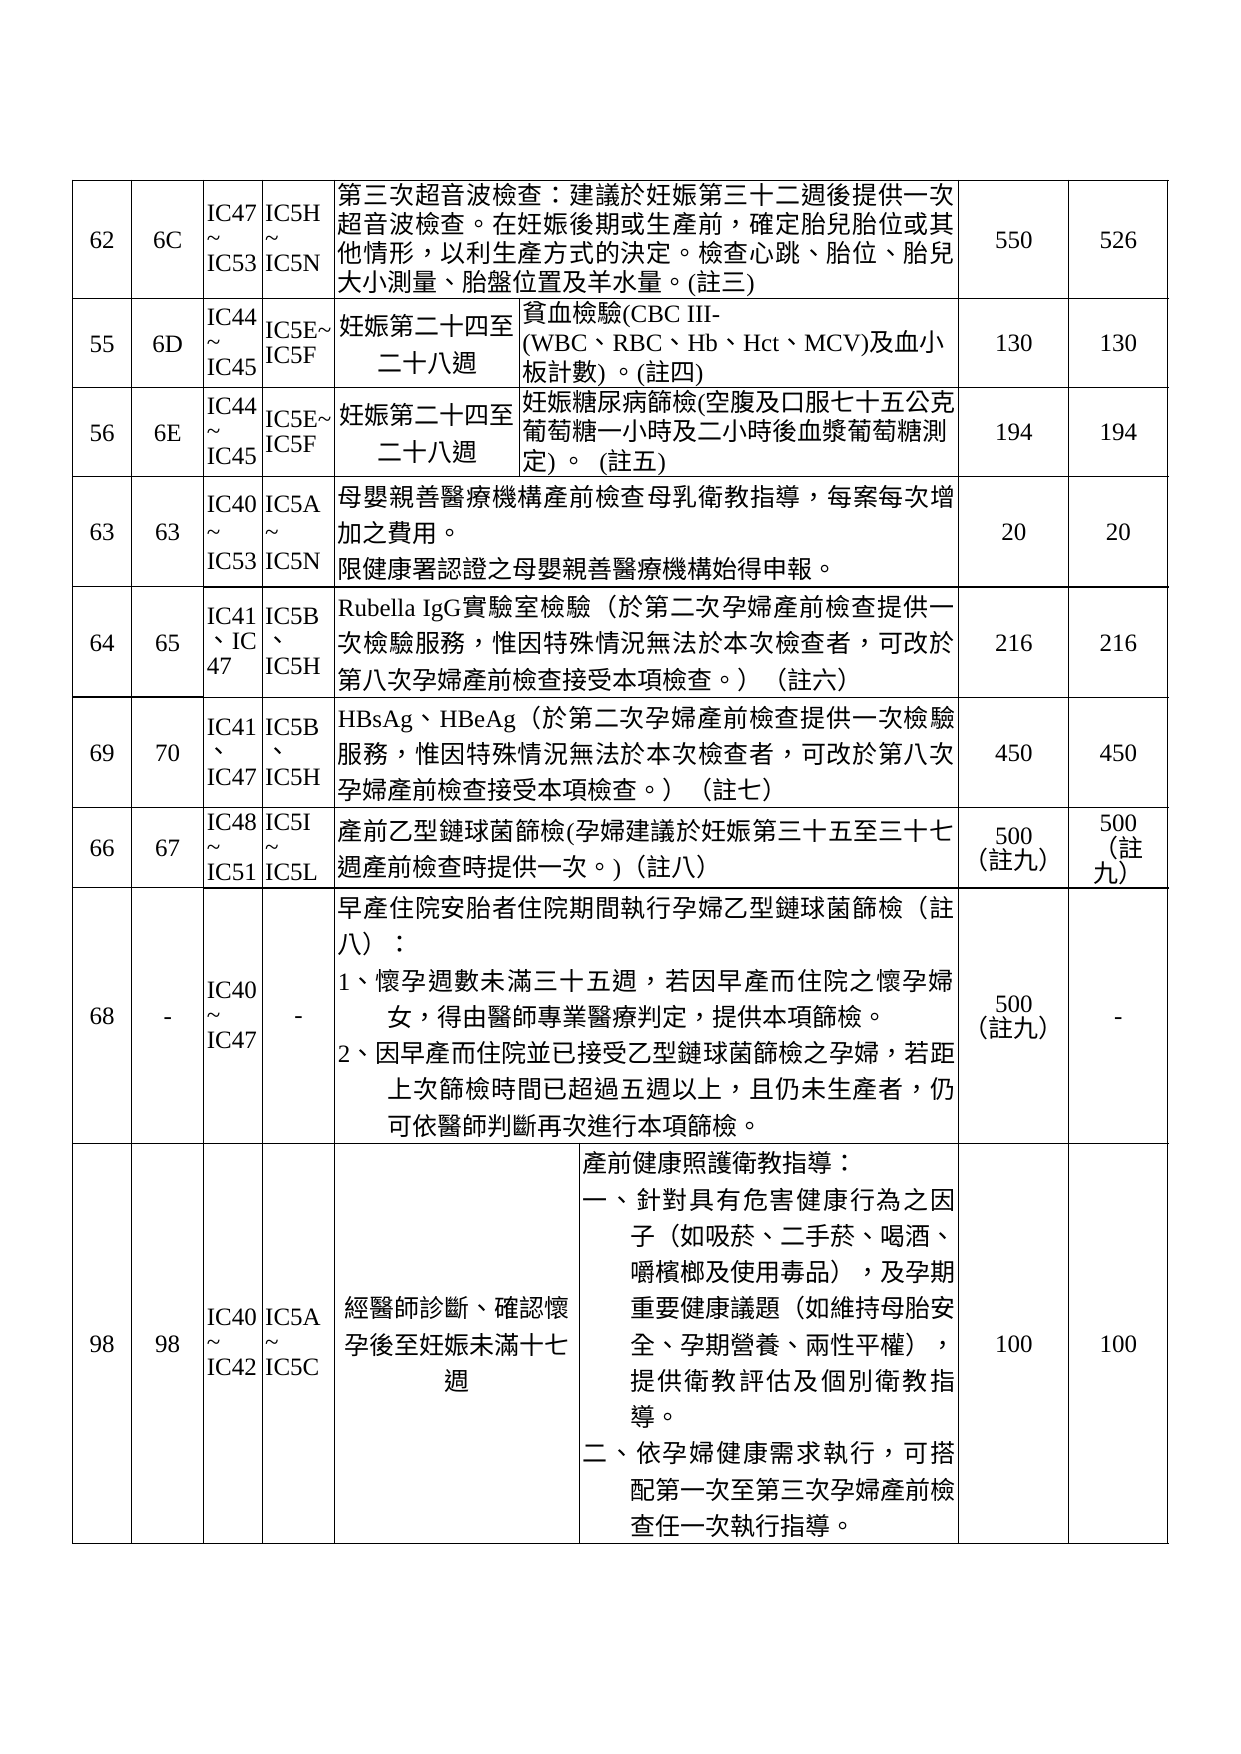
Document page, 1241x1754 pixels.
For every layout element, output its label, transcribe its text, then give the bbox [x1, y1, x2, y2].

table_cell 6D [132, 299, 203, 387]
table_cell IC5B、 IC5H [263, 698, 334, 807]
table_cell IC5E~ IC5F [263, 388, 334, 476]
table_cell IC44~ IC45 [204, 388, 262, 476]
table_cell 貧血檢驗(CBC III-(WBC、RBC、Hb、Hct、MCV)及血小板計數) 。(註四) [520, 299, 958, 387]
table_cell HBsAg、HBeAg（於第二次孕婦產前檢查提供一次檢驗服務，惟因特殊情況無法於本次檢查者，可改於第八次孕婦產前檢查接受本項檢查。）（註七） [335, 698, 958, 807]
table_cell 98 [132, 1144, 203, 1543]
table_cell IC5A~ IC5N [263, 477, 334, 586]
table_cell 62 [73, 181, 131, 298]
table_cell - [132, 888, 203, 1142]
table_cell 產前健康照護衛教指導： 一、針對具有危害健康行為之因子（如吸菸、二手菸、喝酒、嚼檳榔及使用毒品），及孕期重要健康議題（如維持母胎安全、孕期營養、兩性平權），提供衛教評估及個別衛教指導。 二、依孕婦健康需求執行，可搭配第一次至第三次孕婦產前檢查任一次執行指導。 [580, 1144, 958, 1543]
table_cell IC44~ IC45 [204, 299, 262, 387]
table_cell 216 [1069, 588, 1167, 696]
table_cell 450 [959, 698, 1068, 807]
table_cell IC47~ IC53 [204, 181, 262, 298]
table_cell 130 [1069, 299, 1167, 387]
table_cell 194 [959, 388, 1068, 476]
table_cell 65 [132, 587, 203, 696]
table_cell 64 [73, 587, 131, 696]
table_cell 產前乙型鏈球菌篩檢(孕婦建議於妊娠第三十五至三十七週產前檢查時提供一次。)（註八） [335, 808, 958, 887]
table_cell 6E [132, 388, 203, 476]
table_cell IC40~ IC42 [204, 1144, 262, 1543]
table_cell 450 [1069, 698, 1167, 807]
table_cell 526 [1069, 181, 1167, 298]
table_cell 500 （註九） [959, 808, 1068, 887]
table_cell 68 [73, 888, 131, 1142]
table_cell IC5I ~ IC5L [263, 808, 334, 887]
table_cell 63 [73, 477, 131, 586]
table_cell 妊娠第二十四至二十八週 [335, 388, 519, 476]
table_cell IC5E~ IC5F [263, 299, 334, 387]
table_cell IC48~ IC51 [204, 808, 262, 887]
table_cell 6C [132, 181, 203, 298]
table_cell 妊娠第二十四至二十八週 [335, 299, 519, 387]
table_cell 母嬰親善醫療機構產前檢查母乳衛教指導，每案每次增加之費用。 限健康署認證之母嬰親善醫療機構始得申報。 [335, 477, 958, 586]
table_cell 66 [73, 808, 131, 887]
table_cell 70 [132, 698, 203, 807]
table_cell 55 [73, 299, 131, 387]
table_cell 經醫師診斷、確認懷孕後至妊娠未滿十七週 [335, 1144, 579, 1543]
table_cell 98 [73, 1144, 131, 1543]
table_cell Rubella IgG實驗室檢驗（於第二次孕婦產前檢查提供一次檢驗服務，惟因特殊情況無法於本次檢查者，可改於第八次孕婦產前檢查接受本項檢查。）（註六） [335, 588, 958, 696]
table_cell 妊娠糖尿病篩檢(空腹及口服七十五公克葡萄糖一小時及二小時後血漿葡萄糖測定) 。 (註五) [520, 388, 958, 476]
table_cell 194 [1069, 388, 1167, 476]
table_cell 67 [132, 808, 203, 887]
table_cell 69 [73, 698, 131, 807]
table_cell IC40~ IC53 [204, 477, 262, 586]
table_cell 63 [132, 477, 203, 586]
table_cell 550 [959, 181, 1068, 298]
table_cell - [263, 889, 334, 1142]
table_cell IC41、 IC47 [204, 698, 262, 807]
table_cell - [1069, 889, 1167, 1142]
table_cell IC40~ IC47 [204, 889, 262, 1142]
table_cell 130 [959, 299, 1068, 387]
table_cell 20 [1069, 477, 1167, 586]
table_cell IC41、IC47 [204, 588, 262, 696]
table_cell 216 [959, 588, 1068, 696]
table_cell IC5B、 IC5H [263, 588, 334, 696]
table_cell 500 （註九） [1069, 808, 1167, 887]
table_cell 20 [959, 477, 1068, 586]
table_cell 56 [73, 388, 131, 476]
table_cell 100 [1069, 1144, 1167, 1543]
table_cell 早產住院安胎者住院期間執行孕婦乙型鏈球菌篩檢（註八）： 懷孕週數未滿三十五週，若因早產而住院之懷孕婦女，得由醫師專業醫療判定，提供本項篩檢。 因早產而住院並已接受乙型鏈球菌篩檢之孕婦，若距上次篩檢時間已超過五週以上，且仍未生產者，仍可依醫師判斷再次進行本項篩檢。 [335, 889, 958, 1142]
table_cell IC5H~ IC5N [263, 181, 334, 298]
table_cell 100 [959, 1144, 1068, 1543]
table_cell 500 （註九） [959, 889, 1068, 1142]
table_cell 第三次超音波檢查：建議於妊娠第三十二週後提供一次超音波檢查。在妊娠後期或生產前，確定胎兒胎位或其他情形，以利生產方式的決定。檢查心跳、胎位、胎兒大小測量、胎盤位置及羊水量。(註三) [335, 181, 958, 298]
table_cell IC5A~ IC5C [263, 1144, 334, 1543]
